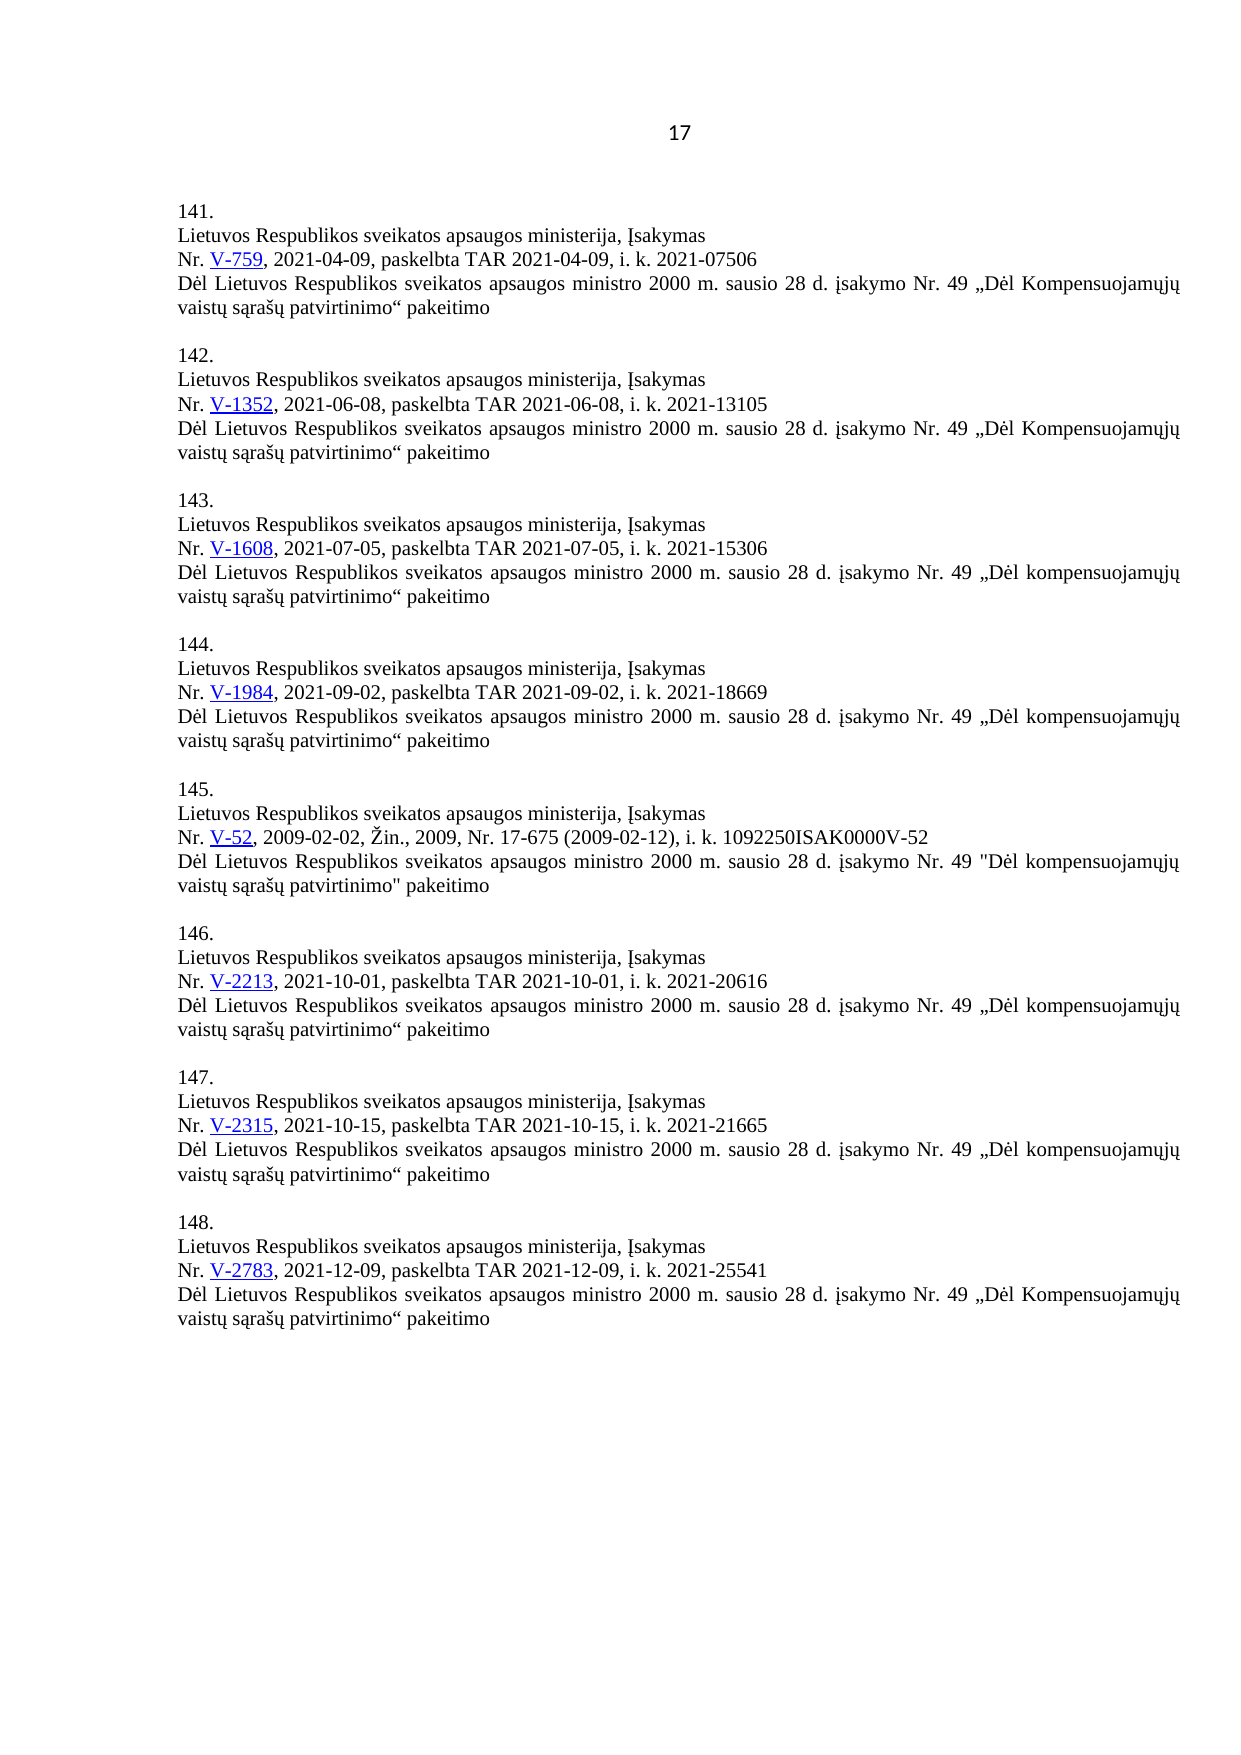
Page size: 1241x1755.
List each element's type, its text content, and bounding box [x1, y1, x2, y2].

text Dėl Lietuvos Respublikos sveikatos apsaugos ministro 2000 m. sausio 28 d. įsakymo Nr. 49 „Dėl Kompensuojamųjų vaistų sąrašų patvirtinimo“ pakeitimo [177, 416, 1181, 464]
text Dėl Lietuvos Respublikos sveikatos apsaugos ministro 2000 m. sausio 28 d. įsakymo Nr. 49 „Dėl Kompensuojamųjų vaistų sąrašų patvirtinimo“ pakeitimo [177, 1282, 1181, 1330]
text Lietuvos Respublikos sveikatos apsaugos ministerija, Įsakymas [177, 656, 1181, 680]
text Nr. V-1984, 2021-09-02, paskelbta TAR 2021-09-02, i. k. 2021-18669 [177, 680, 1181, 704]
text Lietuvos Respublikos sveikatos apsaugos ministerija, Įsakymas [177, 1089, 1181, 1113]
text Dėl Lietuvos Respublikos sveikatos apsaugos ministro 2000 m. sausio 28 d. įsakymo Nr. 49 "Dėl kompensuojamųjų vaistų sąrašų patvirtinimo" pakeitimo [177, 849, 1181, 897]
text Lietuvos Respublikos sveikatos apsaugos ministerija, Įsakymas [177, 945, 1181, 969]
text Lietuvos Respublikos sveikatos apsaugos ministerija, Įsakymas [177, 512, 1181, 536]
text 142. [177, 343, 1181, 367]
text Dėl Lietuvos Respublikos sveikatos apsaugos ministro 2000 m. sausio 28 d. įsakymo Nr. 49 „Dėl kompensuojamųjų vaistų sąrašų patvirtinimo“ pakeitimo [177, 704, 1181, 752]
text Nr. V-2783, 2021-12-09, paskelbta TAR 2021-12-09, i. k. 2021-25541 [177, 1258, 1181, 1282]
text Nr. V-2213, 2021-10-01, paskelbta TAR 2021-10-01, i. k. 2021-20616 [177, 969, 1181, 993]
text Nr. V-1352, 2021-06-08, paskelbta TAR 2021-06-08, i. k. 2021-13105 [177, 391, 1181, 416]
text Dėl Lietuvos Respublikos sveikatos apsaugos ministro 2000 m. sausio 28 d. įsakymo Nr. 49 „Dėl kompensuojamųjų vaistų sąrašų patvirtinimo“ pakeitimo [177, 993, 1181, 1041]
text 147. [177, 1065, 1181, 1089]
text Dėl Lietuvos Respublikos sveikatos apsaugos ministro 2000 m. sausio 28 d. įsakymo Nr. 49 „Dėl kompensuojamųjų vaistų sąrašų patvirtinimo“ pakeitimo [177, 1137, 1181, 1186]
text Nr. V-759, 2021-04-09, paskelbta TAR 2021-04-09, i. k. 2021-07506 [177, 247, 1181, 271]
text 143. [177, 488, 1181, 512]
text Nr. V-1608, 2021-07-05, paskelbta TAR 2021-07-05, i. k. 2021-15306 [177, 536, 1181, 560]
text Lietuvos Respublikos sveikatos apsaugos ministerija, Įsakymas [177, 367, 1181, 391]
text 148. [177, 1209, 1181, 1234]
text 146. [177, 921, 1181, 945]
text 145. [177, 776, 1181, 801]
text 141. [177, 199, 1181, 223]
text Nr. V-52, 2009-02-02, Žin., 2009, Nr. 17-675 (2009-02-12), i. k. 1092250ISAK0000V-52 [177, 824, 1181, 849]
text Lietuvos Respublikos sveikatos apsaugos ministerija, Įsakymas [177, 1234, 1181, 1258]
text Lietuvos Respublikos sveikatos apsaugos ministerija, Įsakymas [177, 801, 1181, 824]
text 144. [177, 632, 1181, 656]
text Dėl Lietuvos Respublikos sveikatos apsaugos ministro 2000 m. sausio 28 d. įsakymo Nr. 49 „Dėl Kompensuojamųjų vaistų sąrašų patvirtinimo“ pakeitimo [177, 271, 1181, 319]
text Lietuvos Respublikos sveikatos apsaugos ministerija, Įsakymas [177, 223, 1181, 247]
text Nr. V-2315, 2021-10-15, paskelbta TAR 2021-10-15, i. k. 2021-21665 [177, 1113, 1181, 1137]
text Dėl Lietuvos Respublikos sveikatos apsaugos ministro 2000 m. sausio 28 d. įsakymo Nr. 49 „Dėl kompensuojamųjų vaistų sąrašų patvirtinimo“ pakeitimo [177, 560, 1181, 608]
